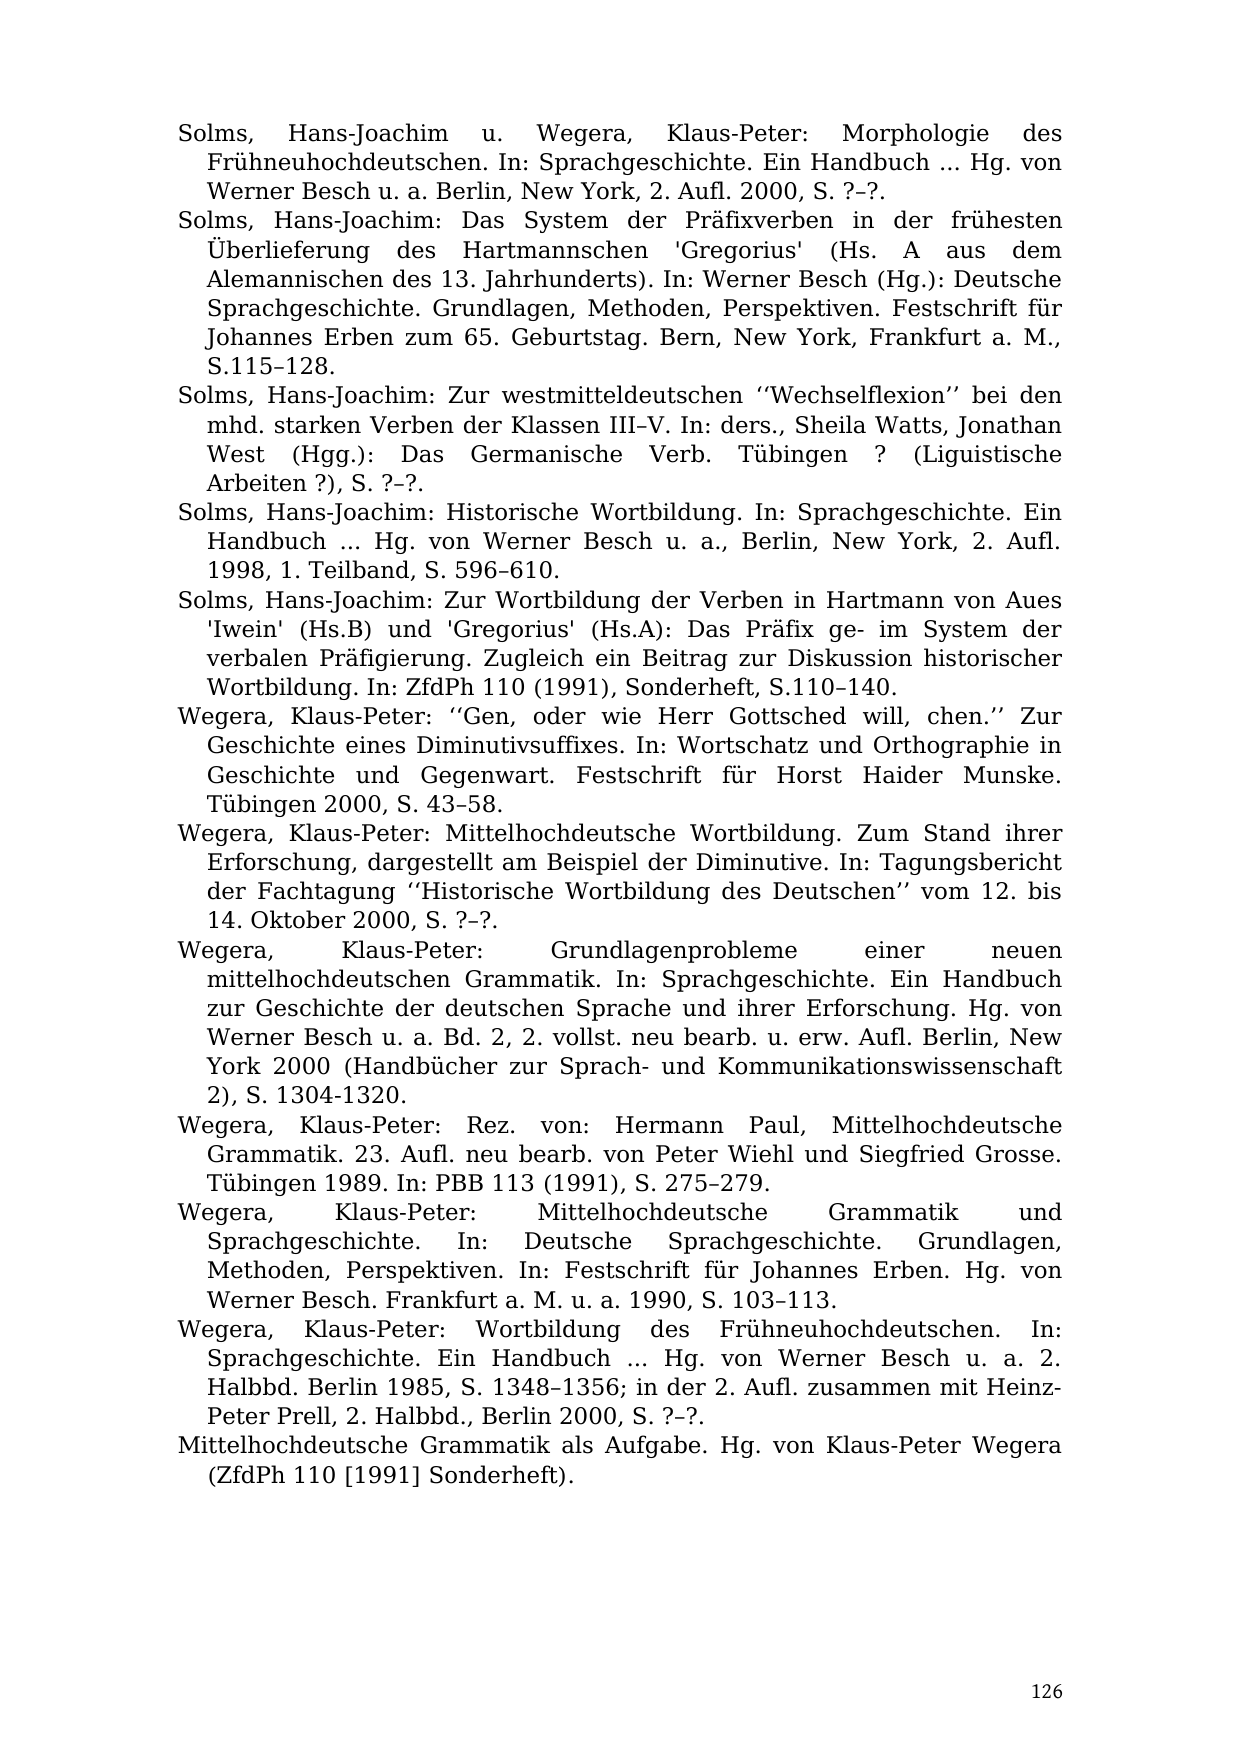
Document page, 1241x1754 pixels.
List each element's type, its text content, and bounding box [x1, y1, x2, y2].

text Wegera, Klaus-Peter: Mittelhochdeutsche Grammatik und Sprachgeschichte. In: Deutsche Sprachgeschichte. Grundlagen, Methoden, Perspektiven. In: Festschrift für Johannes Erben. Hg. von Werner Besch. Frankfurt a. M. u. a. 1990, S. 103–113. [177, 1197, 1063, 1314]
text Wegera, Klaus-Peter: Wortbildung des Frühneuhochdeutschen. In: Sprachgeschichte. Ein Handbuch ... Hg. von Werner Besch u. a. 2. Halbbd. Berlin 1985, S. 1348–1356; in der 2. Aufl. zusammen mit Heinz-Peter Prell, 2. Halbbd., Berlin 2000, S. ?–?. [177, 1314, 1063, 1431]
text Solms, Hans-Joachim: Zur Wortbildung der Verben in Hartmann von Aues 'Iwein' (Hs.B) und 'Gregorius' (Hs.A): Das Präfix ge- im System der verbalen Präfigierung. Zugleich ein Beitrag zur Diskussion historischer Wortbildung. In: ZfdPh 110 (1991), Sonderheft, S.110–140. [177, 585, 1063, 701]
text Wegera, Klaus-Peter: Grundlagenprobleme einer neuen mittelhochdeutschen Grammatik. In: Sprachgeschichte. Ein Handbuch zur Geschichte der deutschen Sprache und ihrer Erforschung. Hg. von Werner Besch u. a. Bd. 2, 2. vollst. neu bearb. u. erw. Aufl. Berlin, New York 2000 (Handbücher zur Sprach- und Kommunikationswissenschaft 2), S. 1304-1320. [177, 935, 1063, 1110]
text Solms, Hans-Joachim: Das System der Präfixverben in der frühesten Überlieferung des Hartmannschen 'Gregorius' (Hs. A aus dem Alemannischen des 13. Jahrhunderts). In: Werner Besch (Hg.): Deutsche Sprachgeschichte. Grundlagen, Methoden, Perspektiven. Festschrift für Johannes Erben zum 65. Geburtstag. Bern, New York, Frankfurt a. M., S.115–128. [177, 206, 1063, 381]
text Solms, Hans-Joachim: Zur westmitteldeutschen ‘‘Wechselflexion’’ bei den mhd. starken Verben der Klassen III–V. In: ders., Sheila Watts, Jonathan West (Hgg.): Das Germanische Verb. Tübingen ? (Liguistische Arbeiten ?), S. ?–?. [177, 381, 1063, 497]
text Wegera, Klaus-Peter: Mittelhochdeutsche Wortbildung. Zum Stand ihrer Erforschung, dargestellt am Beispiel der Diminutive. In: Tagungsbericht der Fachtagung ‘‘Historische Wortbildung des Deutschen’’ vom 12. bis 14. Oktober 2000, S. ?–?. [177, 818, 1063, 935]
text Wegera, Klaus-Peter: Rez. von: Hermann Paul, Mittelhochdeutsche Grammatik. 23. Aufl. neu bearb. von Peter Wiehl und Siegfried Grosse. Tübingen 1989. In: PBB 113 (1991), S. 275–279. [177, 1110, 1063, 1197]
text Solms, Hans-Joachim: Historische Wortbildung. In: Sprachgeschichte. Ein Handbuch ... Hg. von Werner Besch u. a., Berlin, New York, 2. Aufl. 1998, 1. Teilband, S. 596–610. [177, 497, 1063, 585]
text Wegera, Klaus-Peter: ‘‘Gen, oder wie Herr Gottsched will, chen.’’ Zur Geschichte eines Diminutivsuffixes. In: Wortschatz und Orthographie in Geschichte und Gegenwart. Festschrift für Horst Haider Munske. Tübingen 2000, S. 43–58. [177, 701, 1063, 818]
text Mittelhochdeutsche Grammatik als Aufgabe. Hg. von Klaus-Peter Wegera (ZfdPh 110 [1991] Sonderheft). [177, 1431, 1063, 1489]
text Solms, Hans-Joachim u. Wegera, Klaus-Peter: Morphologie des Frühneuhochdeutschen. In: Sprachgeschichte. Ein Handbuch ... Hg. von Werner Besch u. a. Berlin, New York, 2. Aufl. 2000, S. ?–?. [177, 118, 1063, 206]
